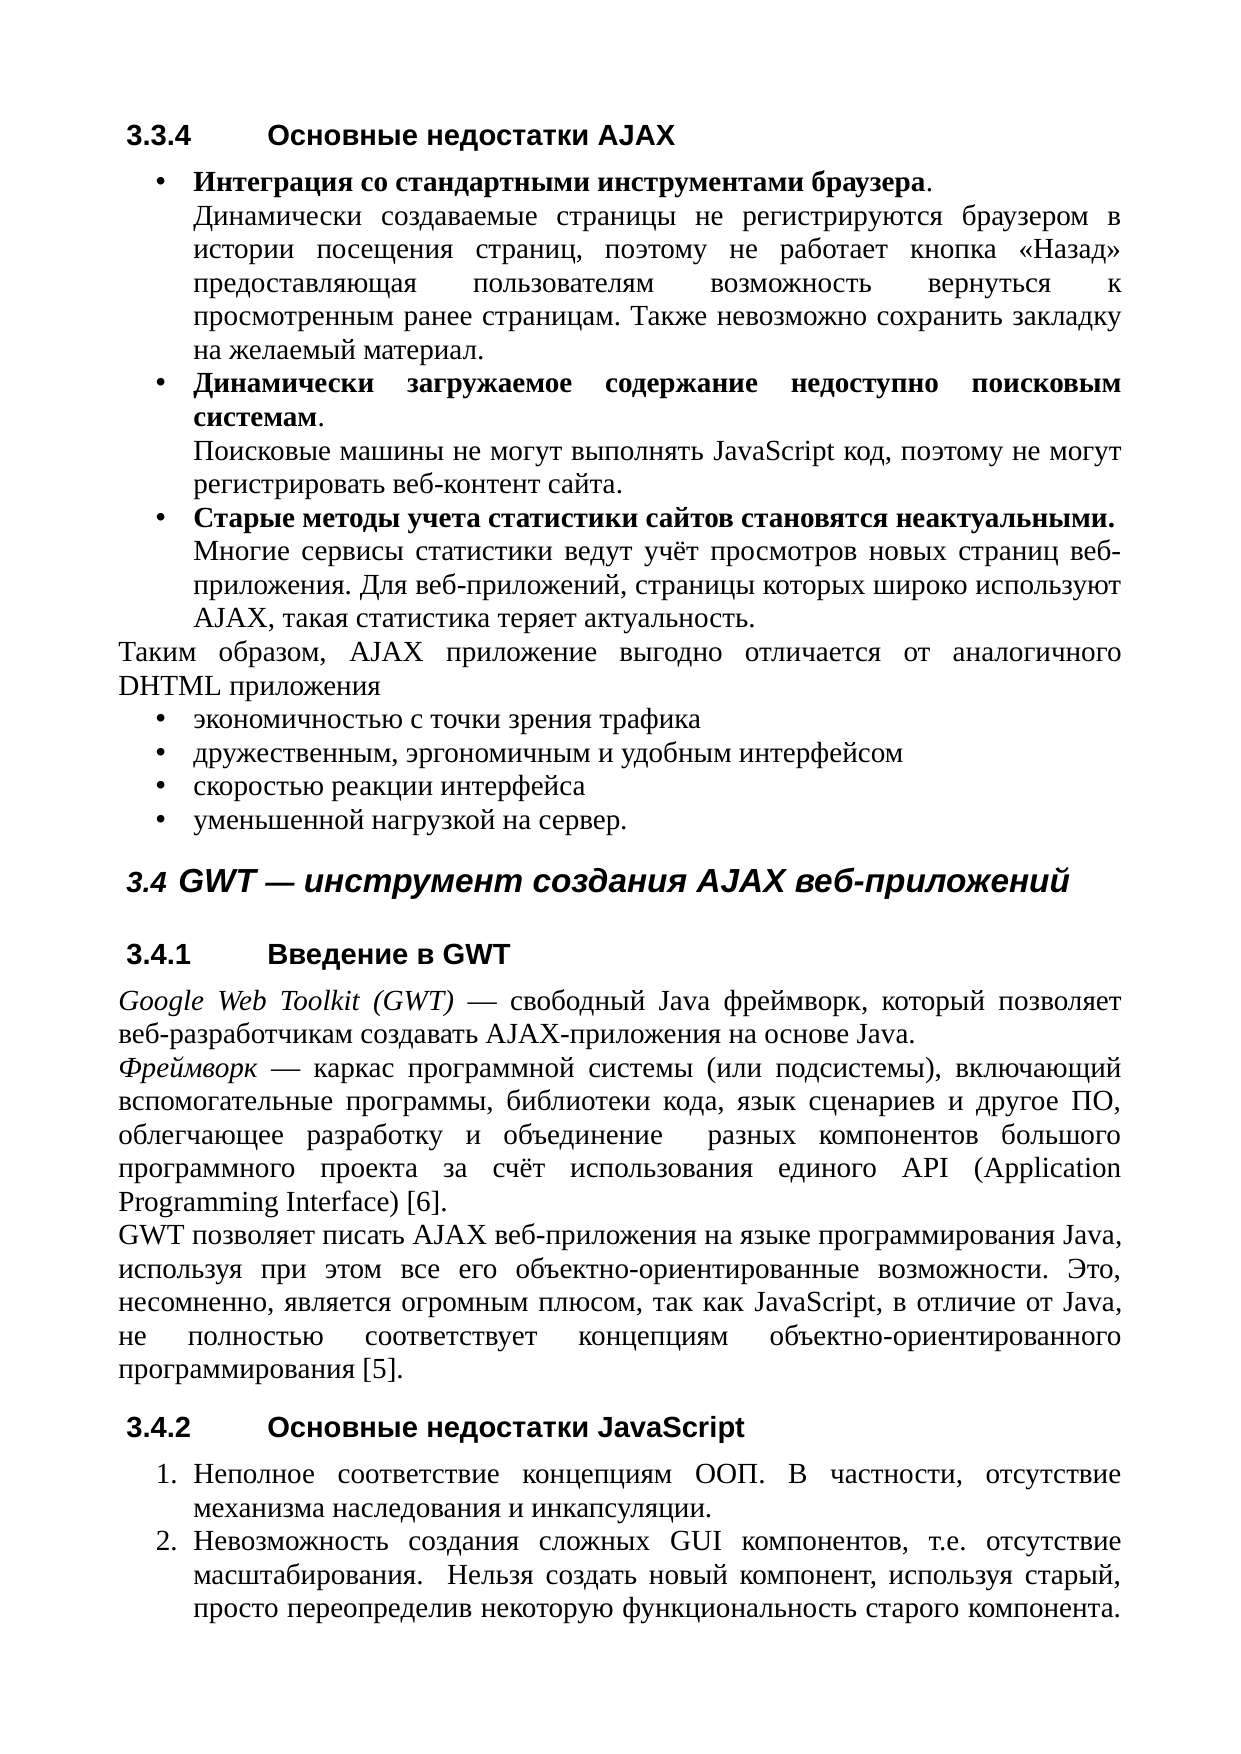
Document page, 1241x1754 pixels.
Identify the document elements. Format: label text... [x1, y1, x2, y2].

list Поисковые машины не могут выполнять JavaScript код, поэтому не могут регистрировать веб-контент сайта. [156, 433, 1122, 500]
list дружественным, эргономичным и удобным интерфейсом [156, 735, 1122, 768]
list Динамически загружаемое содержание недоступно поисковым системам. [156, 366, 1122, 433]
text GWT позволяет писать AJAX веб-приложения на языке программирования Java, используя при этом все его объектно-ориентированные возможности. Это, несомненно, является огромным плюсом, так как JavaScript, в отличие от Java, не полностью соответствует концепциям объектно-ориентированного программирования [5]. [118, 1217, 1122, 1385]
text Фреймворк — каркас программной системы (или подсистемы), включающий вспомогательные программы, библиотеки кода, язык сценариев и другое ПО, облегчающее разработку и объединение разных компонентов большого программного проекта за счёт использования единого API (Application Programming Interface) [6]. [118, 1050, 1122, 1217]
subtitle Основные недостатки JavaScript [118, 1410, 1122, 1444]
list Неполное соответствие концепциям ООП. В частности, отсутствие механизма наследования и инкапсуляции. [156, 1456, 1122, 1523]
list Старые методы учета статистики сайтов становятся неактуальными. [156, 500, 1122, 533]
list Интеграция со стандартными инструментами браузера. [156, 164, 1122, 198]
text Google Web Toolkit (GWT) — свободный Java фреймворк, который позволяет веб-разработчикам создавать AJAX-приложения на основе Java. [118, 983, 1122, 1050]
text Таким образом, AJAX приложение выгодно отличается от аналогичного DHTML приложения [118, 634, 1122, 701]
list экономичностью с точки зрения трафика [156, 701, 1122, 735]
list скоростью реакции интерфейса [156, 768, 1122, 802]
subtitle Введение в GWT [118, 937, 1122, 970]
list Динамически создаваемые страницы не регистрируются браузером в истории посещения страниц, поэтому не работает кнопка «Назад» предоставляющая пользователям возможность вернуться к просмотренным ранее страницам. Также невозможно сохранить закладку на желаемый материал. [156, 198, 1122, 366]
list уменьшенной нагрузкой на сервер. [156, 802, 1122, 836]
list Многие сервисы статистики ведут учёт просмотров новых страниц веб-приложения. Для веб-приложений, страницы которых широко используют AJAX, такая статистика теряет актуальность. [156, 533, 1122, 634]
subtitle GWT — инструмент создания AJAX веб-приложений [118, 861, 1122, 899]
list Невозможность создания сложных GUI компонентов, т.е. отсутствие масштабирования. Нельзя создать новый компонент, используя старый, просто переопределив некоторую функциональность старого компонента. [156, 1523, 1122, 1624]
subtitle Основные недостатки AJAX [118, 118, 1122, 152]
